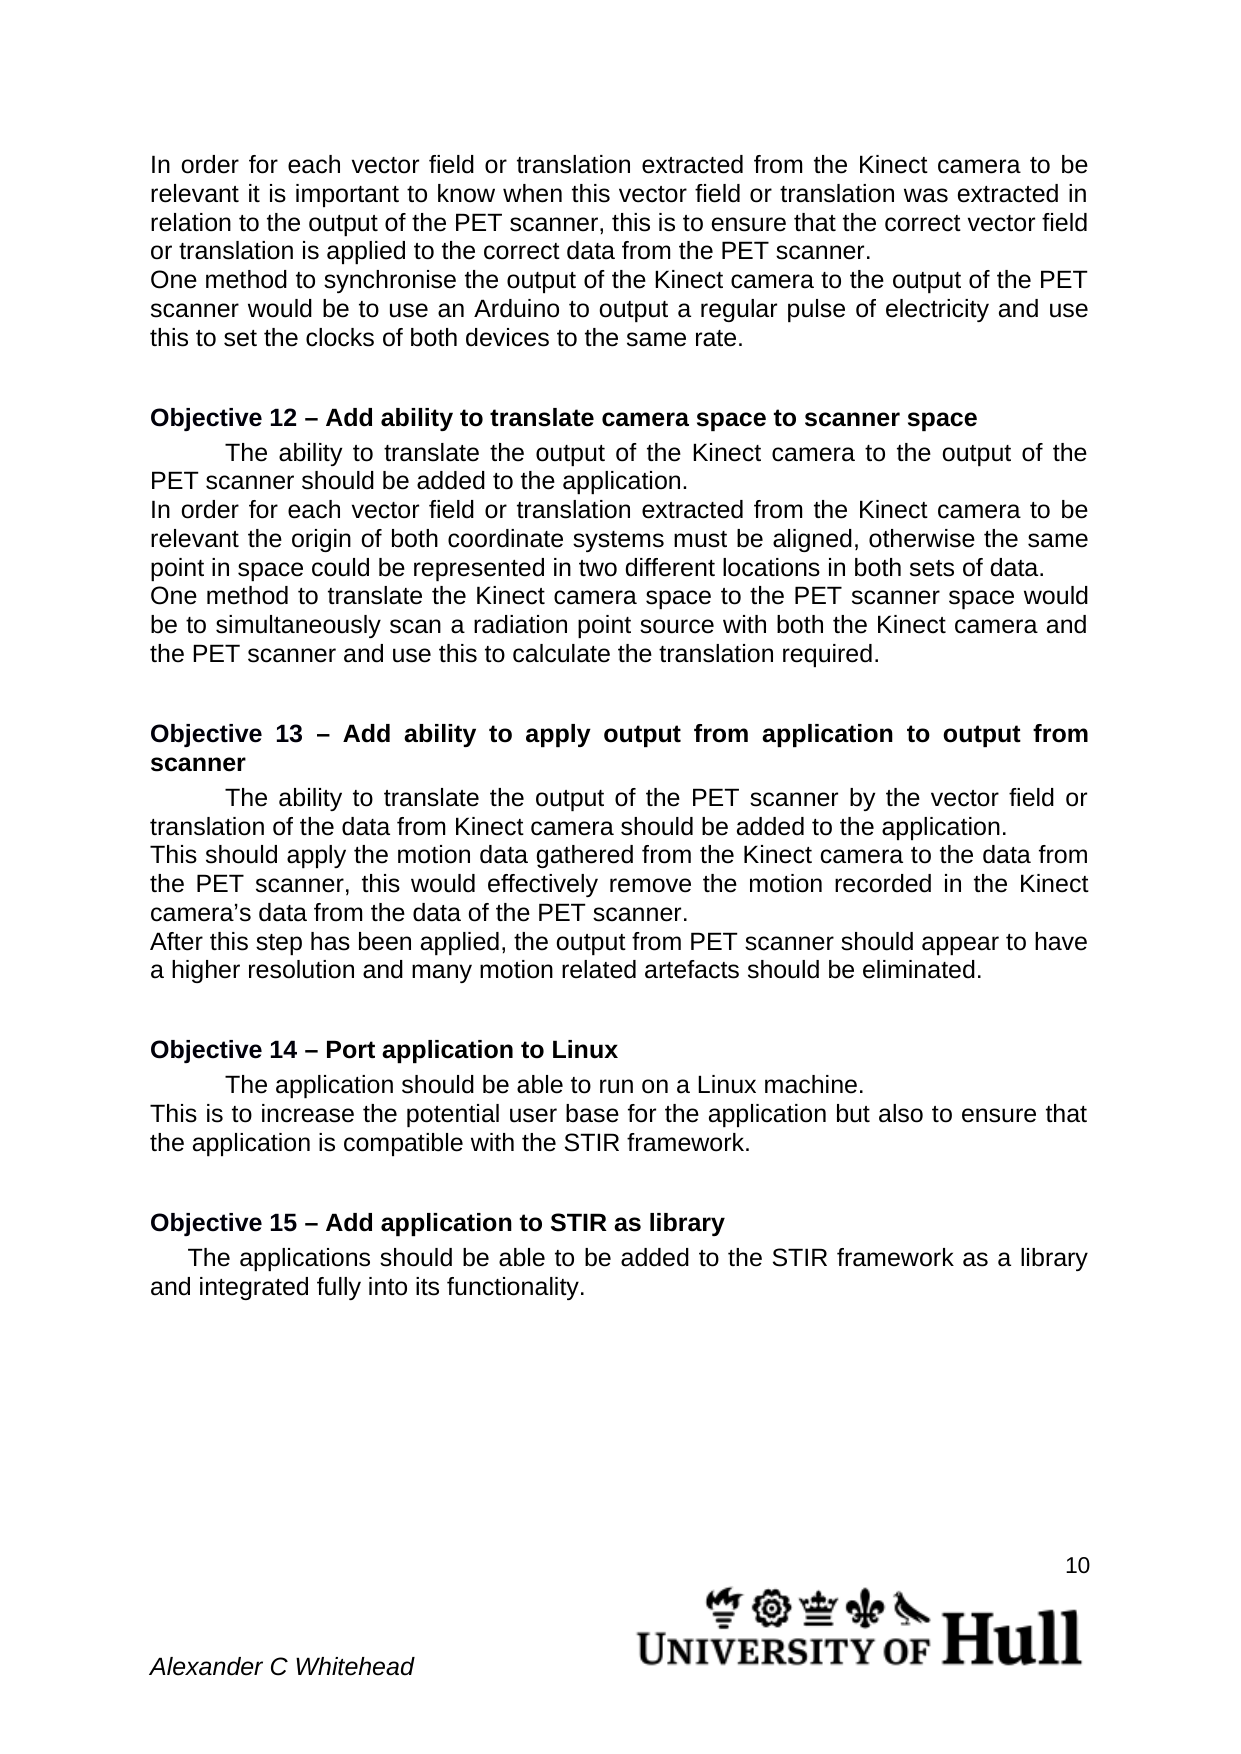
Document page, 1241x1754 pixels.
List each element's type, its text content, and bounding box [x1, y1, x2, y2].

text This should apply the motion data gathered from the Kinect camera to the data from the PET scanner, this would effectively remove the motion recorded in the Kinect camera’s data from the data of the PET scanner. [150, 840, 1090, 926]
text The ability to translate the output of the Kinect camera to the output of the PET scanner should be added to the application. [150, 438, 1090, 495]
text In order for each vector field or translation extracted from the Kinect camera to be relevant it is important to know when this vector field or translation was extracted in relation to the output of the PET scanner, this is to ensure that the correct vector field or translation is applied to the correct data from the PET scanner. [150, 150, 1090, 265]
subtitle Objective 14 – Port application to Linux [150, 1035, 1090, 1064]
subtitle Objective 15 – Add application to STIR as library [150, 1208, 1090, 1237]
text After this step has been applied, the output from PET scanner should appear to have a higher resolution and many motion related artefacts should be eliminated. [150, 926, 1090, 984]
text One method to synchronise the output of the Kinect camera to the output of the PET scanner would be to use an Arduino to output a regular pulse of electricity and use this to set the clocks of both devices to the same rate. [150, 265, 1090, 351]
text The ability to translate the output of the PET scanner by the vector field or translation of the data from Kinect camera should be added to the application. [150, 783, 1090, 840]
text The applications should be able to be added to the STIR framework as a library and integrated fully into its functionality. [150, 1243, 1090, 1300]
text In order for each vector field or translation extracted from the Kinect camera to be relevant the origin of both coordinate systems must be aligned, otherwise the same point in space could be represented in two different locations in both sets of data. [150, 495, 1090, 581]
picture [630, 1578, 1091, 1675]
text One method to translate the Kinect camera space to the PET scanner space would be to simultaneously scan a radiation point source with both the Kinect camera and the PET scanner and use this to calculate the translation required. [150, 581, 1090, 668]
text This is to increase the potential user base for the application but also to ensure that the application is compatible with the STIR framework. [150, 1099, 1090, 1157]
subtitle Objective 12 – Add ability to translate camera space to scanner space [150, 403, 1090, 431]
subtitle Objective 13 – Add ability to apply output from application to output from scanner [150, 719, 1090, 776]
text The application should be able to run on a Linux machine. [150, 1070, 1090, 1099]
